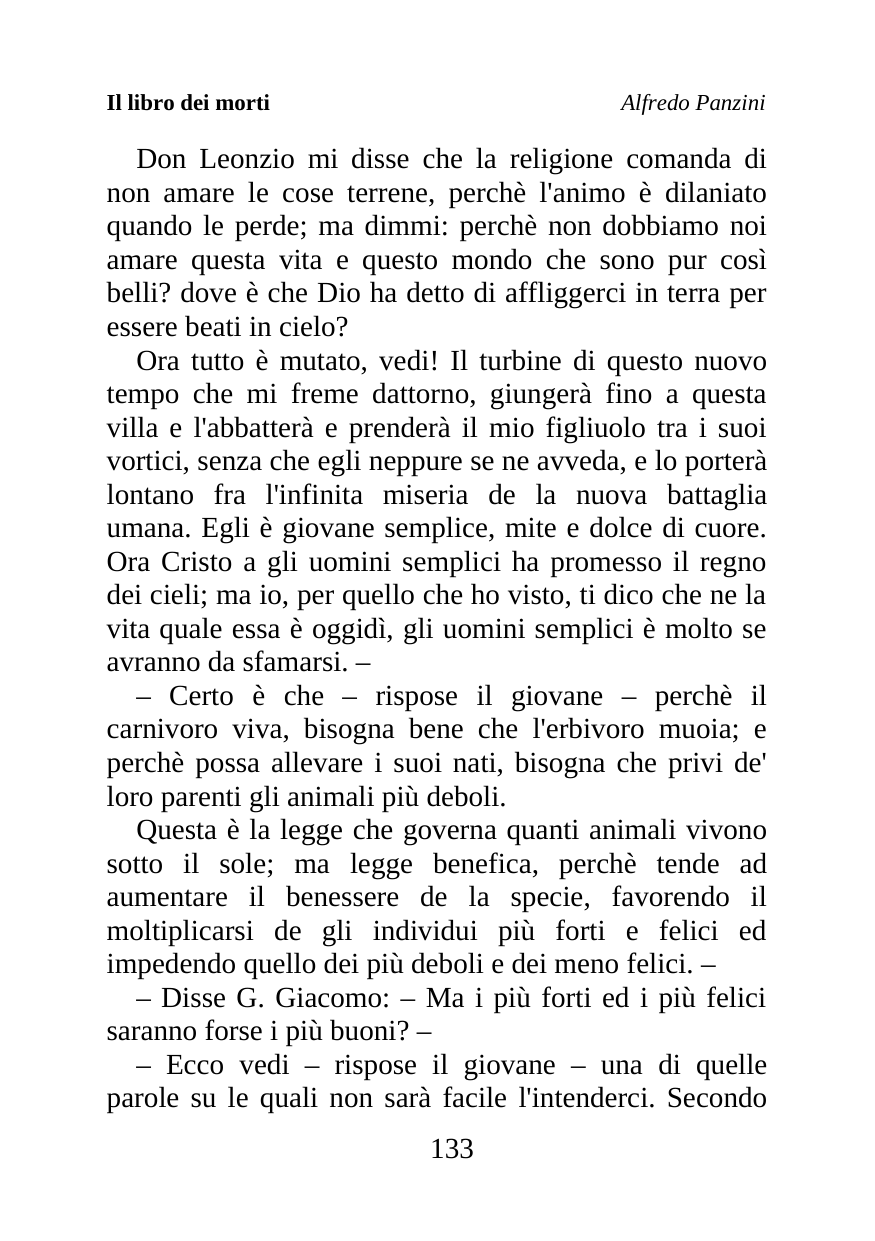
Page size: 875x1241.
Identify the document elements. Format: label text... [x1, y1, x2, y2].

text Questa è la legge che governa quanti animali vivono sotto il sole; ma legge benefica, perchè tende ad aumentare il benessere de la specie, favorendo il moltiplicarsi de gli individui più forti e felici ed impedendo quello dei più deboli e dei meno felici. – [106, 812, 768, 980]
text – Disse G. Giacomo: – Ma i più forti ed i più felici saranno forse i più buoni? – [106, 980, 768, 1047]
text Ora tutto è mutato, vedi! Il turbine di questo nuovo tempo che mi freme dattorno, giungerà fino a questa villa e l'abbatterà e prenderà il mio figliuolo tra i suoi vortici, senza che egli neppure se ne avveda, e lo porterà lontano fra l'infinita miseria de la nuova battaglia umana. Egli è giovane semplice, mite e dolce di cuore. Ora Cristo a gli uomini semplici ha promesso il regno dei cieli; ma io, per quello che ho visto, ti dico che ne la vita quale essa è oggidì, gli uomini semplici è molto se avranno da sfamarsi. – [106, 343, 768, 678]
text – Ecco vedi – rispose il giovane – una di quelle parole su le quali non sarà facile l'intenderci. Secondo [106, 1047, 768, 1114]
text – Certo è che – rispose il giovane – perchè il carnivoro viva, bisogna bene che l'erbivoro muoia; e perchè possa allevare i suoi nati, bisogna che privi de' loro parenti gli animali più deboli. [106, 678, 768, 812]
text Don Leonzio mi disse che la religione comanda di non amare le cose terrene, perchè l'animo è dilaniato quando le perde; ma dimmi: perchè non dobbiamo noi amare questa vita e questo mondo che sono pur così belli? dove è che Dio ha detto di affliggerci in terra per essere beati in cielo? [106, 141, 768, 343]
